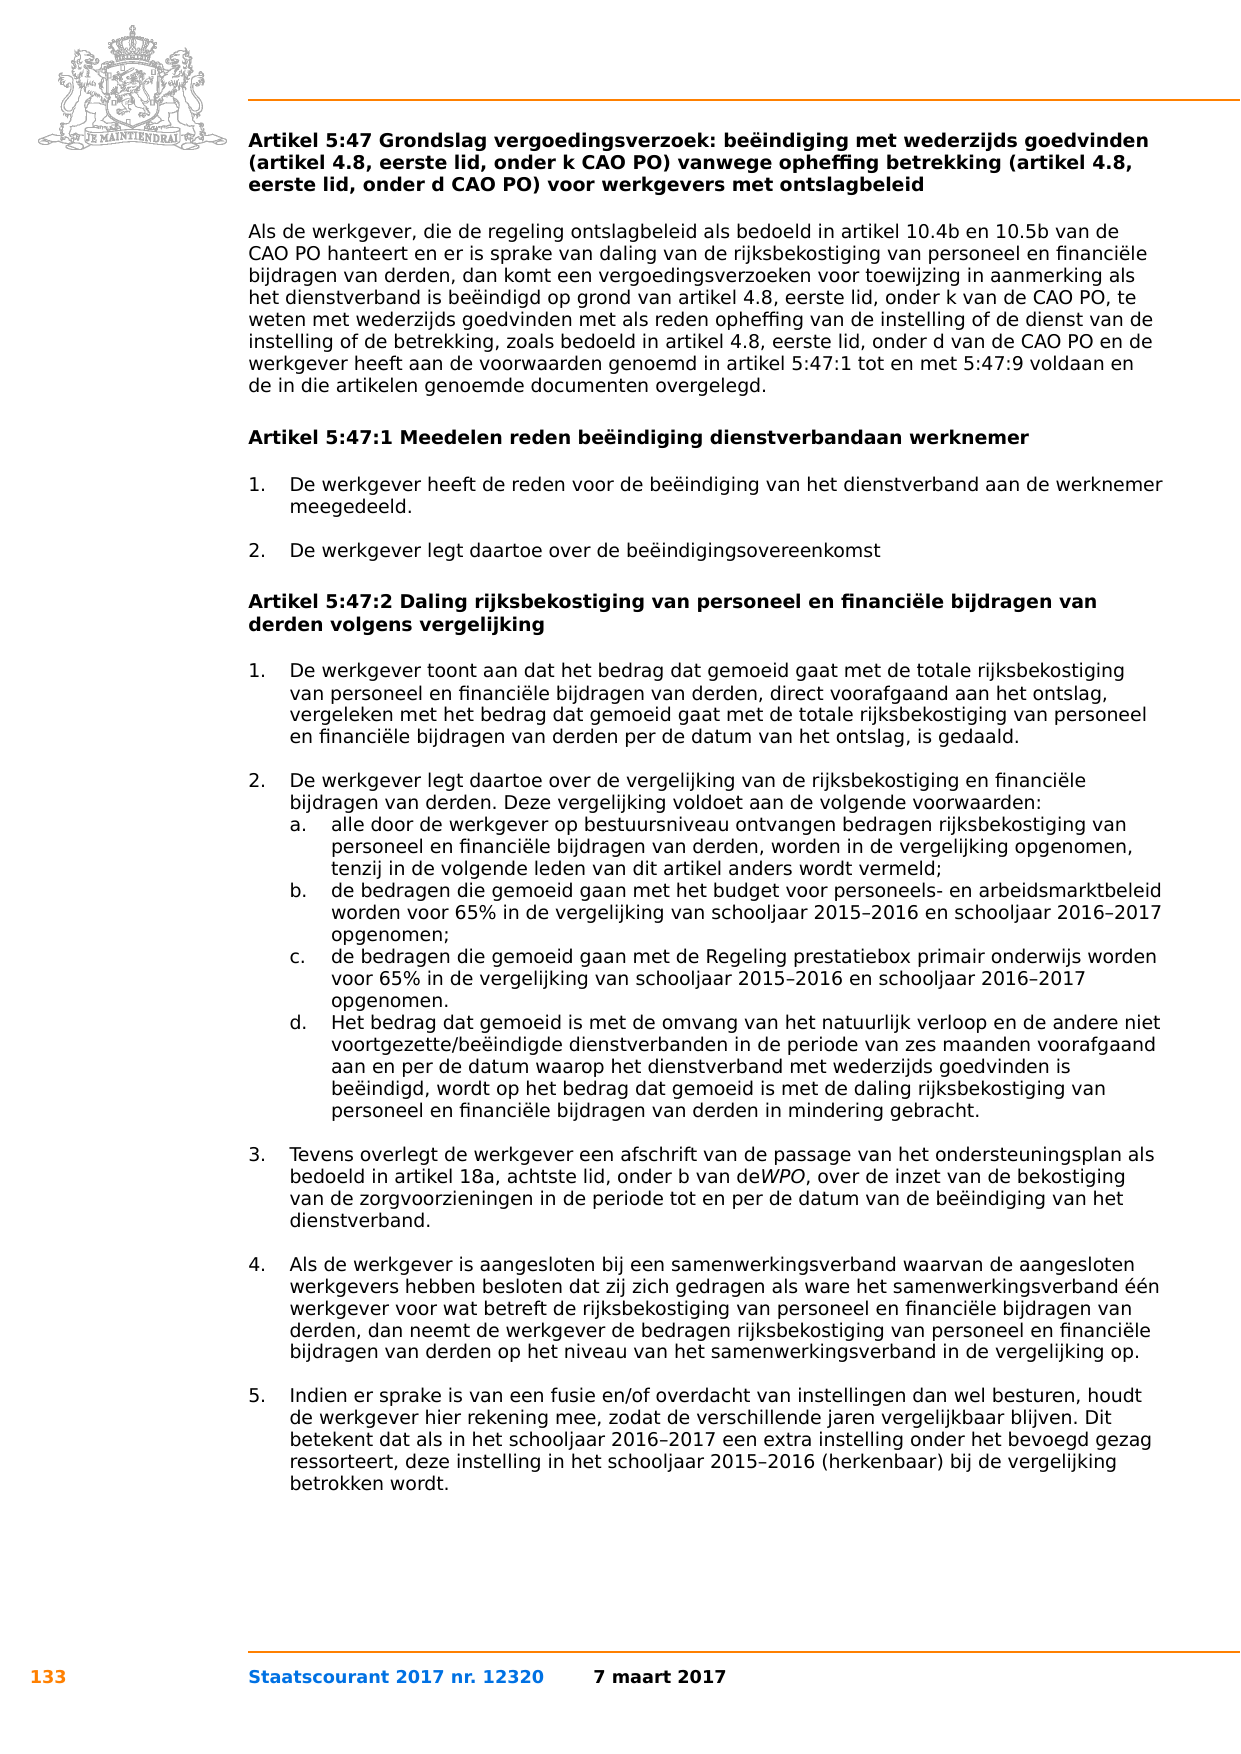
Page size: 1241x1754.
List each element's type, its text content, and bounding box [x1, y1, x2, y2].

picture [38, 25, 227, 150]
text 1. De werkgever heeft de reden voor de beëindiging van het dienstverband aan de werknemer meegedeeld. [248, 474, 1163, 518]
text d. Het bedrag dat gemoeid is met de omvang van het natuurlijk verloop en de andere niet voortgezette/beëindigde dienstverbanden in de periode van zes maanden voorafgaand aan en per de datum waarop het dienstverband met wederzijds goedvinden is beëindigd, wordt op het bedrag dat gemoeid is met de daling rijksbekostiging van personeel en financiële bijdragen van derden in mindering gebracht. [289, 1012, 1163, 1122]
subtitle Artikel 5:47:1 Meedelen reden beëindiging dienstverbandaan werknemer [248, 427, 1163, 449]
text 1. De werkgever toont aan dat het bedrag dat gemoeid gaat met de totale rijksbekostiging van personeel en financiële bijdragen van derden, direct voorafgaand aan het ontslag, vergeleken met het bedrag dat gemoeid gaat met de totale rijksbekostiging van personeel en financiële bijdragen van derden per de datum van het ontslag, is gedaald. [248, 660, 1163, 748]
text 4. Als de werkgever is aangesloten bij een samenwerkingsverband waarvan de aangesloten werkgevers hebben besloten dat zij zich gedragen als ware het samenwerkingsverband één werkgever voor wat betreft de rijksbekostiging van personeel en financiële bijdragen van derden, dan neemt de werkgever de bedragen rijksbekostiging van personeel en financiële bijdragen van derden op het niveau van het samenwerkingsverband in de vergelijking op. [248, 1253, 1163, 1363]
text 3. Tevens overlegt de werkgever een afschrift van de passage van het ondersteuningsplan als bedoeld in artikel 18a, achtste lid, onder b van deWPO, over de inzet van de bekostiging van de zorgvoorzieningen in de periode tot en per de datum van de beëindiging van het dienstverband. [248, 1144, 1163, 1232]
text 5. Indien er sprake is van een fusie en/of overdacht van instellingen dan wel besturen, houdt de werkgever hier rekening mee, zodat de verschillende jaren vergelijkbaar blijven. Dit betekent dat als in het schooljaar 2016–2017 een extra instelling onder het bevoegd gezag ressorteert, deze instelling in het schooljaar 2015–2016 (herkenbaar) bij de vergelijking betrokken wordt. [248, 1385, 1163, 1495]
text 2. De werkgever legt daartoe over de vergelijking van de rijksbekostiging en financiële bijdragen van derden. Deze vergelijking voldoet aan de volgende voorwaarden: [248, 770, 1163, 814]
text 2. De werkgever legt daartoe over de beëindigingsovereenkomst [248, 539, 1163, 561]
text c. de bedragen die gemoeid gaan met de Regeling prestatiebox primair onderwijs worden voor 65% in de vergelijking van schooljaar 2015–2016 en schooljaar 2016–2017 opgenomen. [289, 946, 1163, 1012]
text Als de werkgever, die de regeling ontslagbeleid als bedoeld in artikel 10.4b en 10.5b van de CAO PO hanteert en er is sprake van daling van de rijksbekostiging van personeel en financiële bijdragen van derden, dan komt een vergoedingsverzoeken voor toewijzing in aanmerking als het dienstverband is beëindigd op grond van artikel 4.8, eerste lid, onder k van de CAO PO, te weten met wederzijds goedvinden met als reden opheffing van de instelling of de dienst van de instelling of de betrekking, zoals bedoeld in artikel 4.8, eerste lid, onder d van de CAO PO en de werkgever heeft aan de voorwaarden genoemd in artikel 5:47:1 tot en met 5:47:9 voldaan en de in die artikelen genoemde documenten overgelegd. [248, 221, 1163, 397]
subtitle Artikel 5:47:2 Daling rijksbekostiging van personeel en financiële bijdragen van derden volgens vergelijking [248, 591, 1163, 635]
text a. alle door de werkgever op bestuursniveau ontvangen bedragen rijksbekostiging van personeel en financiële bijdragen van derden, worden in de vergelijking opgenomen, tenzij in de volgende leden van dit artikel anders wordt vermeld; [289, 814, 1163, 880]
text b. de bedragen die gemoeid gaan met het budget voor personeels- en arbeidsmarktbeleid worden voor 65% in de vergelijking van schooljaar 2015–2016 en schooljaar 2016–2017 opgenomen; [289, 880, 1163, 946]
subtitle Artikel 5:47 Grondslag vergoedingsverzoek: beëindiging met wederzijds goedvinden (artikel 4.8, eerste lid, onder k CAO PO) vanwege opheffing betrekking (artikel 4.8, eerste lid, onder d CAO PO) voor werkgevers met ontslagbeleid [248, 130, 1163, 196]
